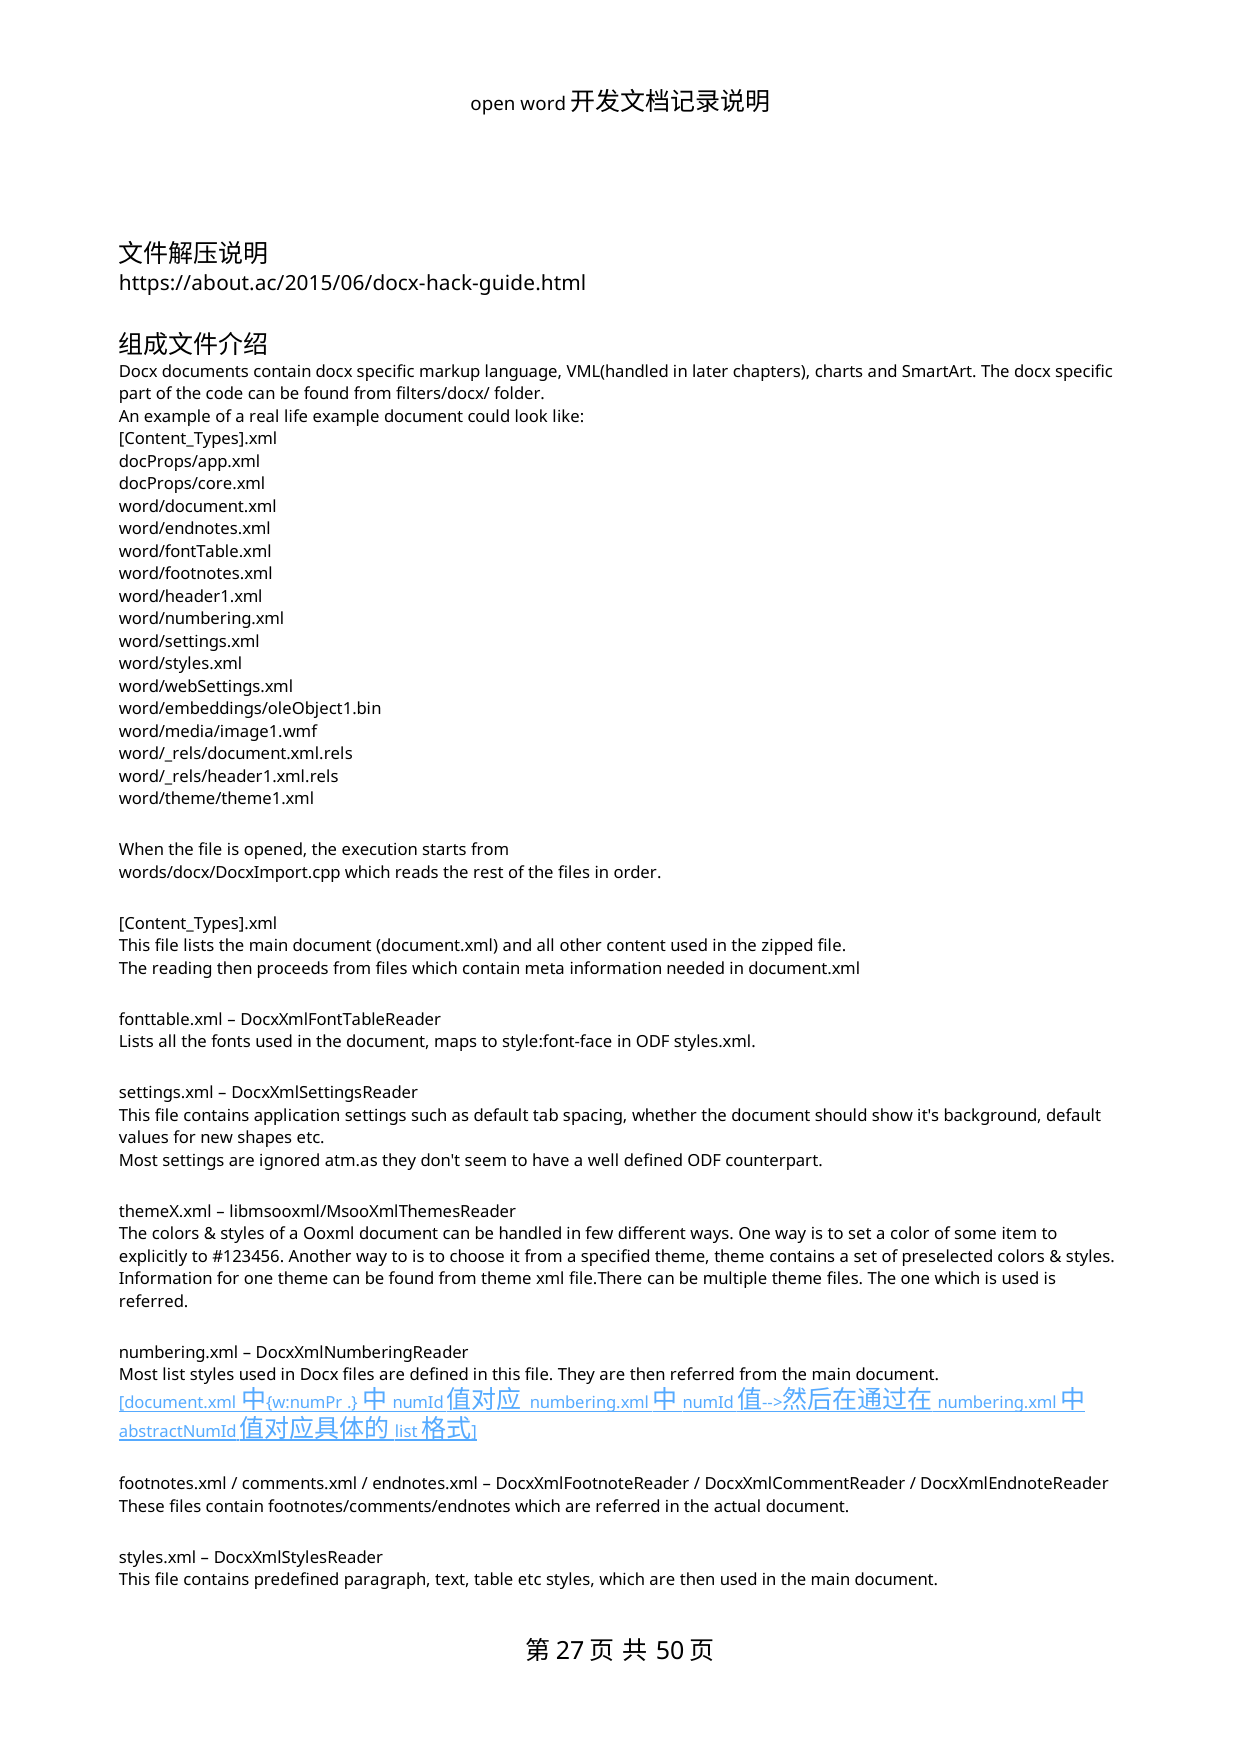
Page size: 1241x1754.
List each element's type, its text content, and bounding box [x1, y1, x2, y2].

text word/styles.xml [119, 652, 1121, 674]
text This file lists the main document (document.xml) and all other content used in the zipped file. [119, 934, 1121, 957]
text [Content_Types].xml [119, 427, 1121, 449]
text This file contains predefined paragraph, text, table etc styles, which are then used in the main document. [119, 1568, 1121, 1591]
text word/media/image1.wmf [119, 719, 1121, 742]
text docProps/core.xml [119, 472, 1121, 494]
text [document.xml 中{w:numPr .} 中numId值对应 numbering.xml中numId值-->然后在通过在numbering.xml中abstractNumId值对应具体的list格式] [119, 1386, 1121, 1444]
text This file contains application settings such as default tab spacing, whether the document should show it's background, default values for new shapes etc. [119, 1104, 1121, 1149]
text footnotes.xml / comments.xml / endnotes.xml – DocxXmlFootnoteReader / DocxXmlCommentReader / DocxXmlEndnoteReader [119, 1472, 1121, 1495]
text word/endnotes.xml [119, 517, 1121, 539]
text 文件解压说明 [119, 239, 1121, 268]
text fonttable.xml – DocxXmlFontTableReader [119, 1008, 1121, 1030]
text word/embeddings/oleObject1.bin [119, 697, 1121, 719]
text word/settings.xml [119, 629, 1121, 652]
text numbering.xml – DocxXmlNumberingReader [119, 1341, 1121, 1363]
text word/_rels/document.xml.rels [119, 742, 1121, 764]
text These files contain footnotes/comments/endnotes which are referred in the actual document. [119, 1495, 1121, 1517]
text https://about.ac/2015/06/docx-hack-guide.html [119, 268, 1121, 297]
text Most list styles used in Docx files are defined in this file. They are then referred from the main document. [119, 1363, 1121, 1386]
text Lists all the fonts used in the document, maps to style:font-face in ODF styles.xml. [119, 1030, 1121, 1053]
text The reading then proceeds from files which contain meta information needed in document.xml [119, 957, 1121, 979]
text word/numbering.xml [119, 607, 1121, 629]
text word/theme/theme1.xml [119, 787, 1121, 809]
text word/_rels/header1.xml.rels [119, 764, 1121, 787]
text When the file is opened, the execution starts from [119, 838, 1121, 861]
text [Content_Types].xml [119, 912, 1121, 934]
text word/webSettings.xml [119, 674, 1121, 697]
text word/footnotes.xml [119, 562, 1121, 584]
text word/fontTable.xml [119, 539, 1121, 562]
text word/header1.xml [119, 584, 1121, 607]
text words/docx/DocxImport.cpp which reads the rest of the files in order. [119, 861, 1121, 883]
text Most settings are ignored atm.as they don't seem to have a well defined ODF counterpart. [119, 1149, 1121, 1171]
text 组成文件介绍 [119, 331, 1121, 359]
text styles.xml – DocxXmlStylesReader [119, 1546, 1121, 1568]
text word/document.xml [119, 494, 1121, 517]
text Docx documents contain docx specific markup language, VML(handled in later chapters), charts and SmartArt. The docx specific part of the code can be found from filters/docx/ folder. [119, 359, 1121, 404]
text docProps/app.xml [119, 449, 1121, 472]
text themeX.xml – libmsooxml/MsooXmlThemesReader [119, 1200, 1121, 1222]
text The colors & styles of a Ooxml document can be handled in few different ways. One way is to set a color of some item to explicitly to #123456. Another way to is to choose it from a specified theme, theme contains a set of preselected colors & styles. Information for one theme can be found from theme xml file.There can be multiple theme files. The one which is used is referred. [119, 1222, 1121, 1312]
text An example of a real life example document could look like: [119, 404, 1121, 427]
text settings.xml – DocxXmlSettingsReader [119, 1081, 1121, 1104]
